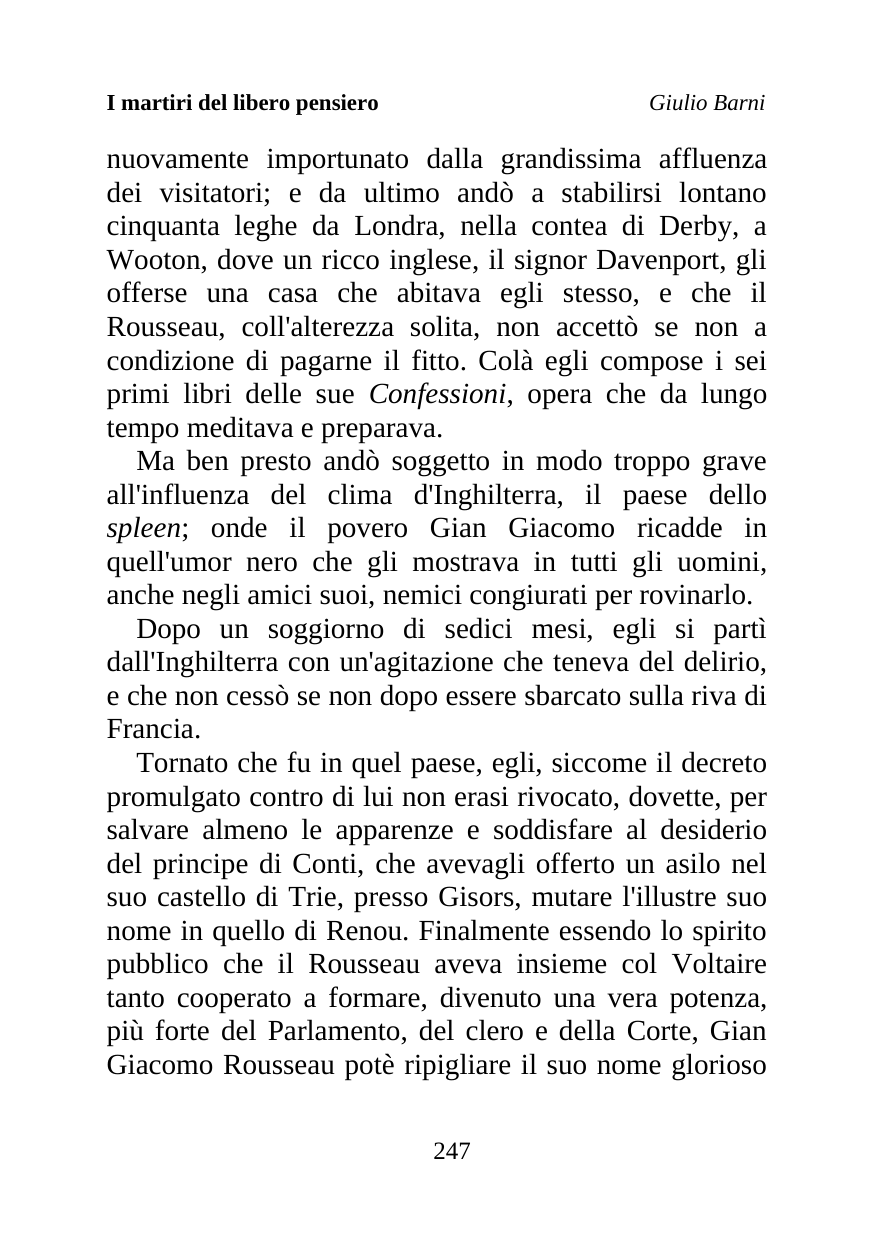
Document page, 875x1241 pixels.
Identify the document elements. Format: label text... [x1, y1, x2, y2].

text nuovamente importunato dalla grandissima affluenza dei visitatori; e da ultimo andò a stabilirsi lontano cinquanta leghe da Londra, nella contea di Derby, a Wooton, dove un ricco inglese, il signor Davenport, gli offerse una casa che abitava egli stesso, e che il Rousseau, coll'alterezza solita, non accettò se non a condizione di pagarne il fitto. Colà egli compose i sei primi libri delle sue Confessioni, opera che da lungo tempo meditava e preparava. [106, 141, 768, 443]
text Ma ben presto andò soggetto in modo troppo grave all'influenza del clima d'Inghilterra, il paese dello spleen; onde il povero Gian Giacomo ricadde in quell'umor nero che gli mostrava in tutti gli uomini, anche negli amici suoi, nemici congiurati per rovinarlo. [106, 443, 768, 611]
text Dopo un soggiorno di sedici mesi, egli si partì dall'Inghilterra con un'agitazione che teneva del delirio, e che non cessò se non dopo essere sbarcato sulla riva di Francia. [106, 611, 768, 745]
text Tornato che fu in quel paese, egli, siccome il decreto promulgato contro di lui non erasi rivocato, dovette, per salvare almeno le apparenze e soddisfare al desiderio del principe di Conti, che avevagli offerto un asilo nel suo castello di Trie, presso Gisors, mutare l'illustre suo nome in quello di Renou. Finalmente essendo lo spirito pubblico che il Rousseau aveva insieme col Voltaire tanto cooperato a formare, divenuto una vera potenza, più forte del Parlamento, del clero e della Corte, Gian Giacomo Rousseau potè ripigliare il suo nome glorioso [106, 745, 768, 1081]
